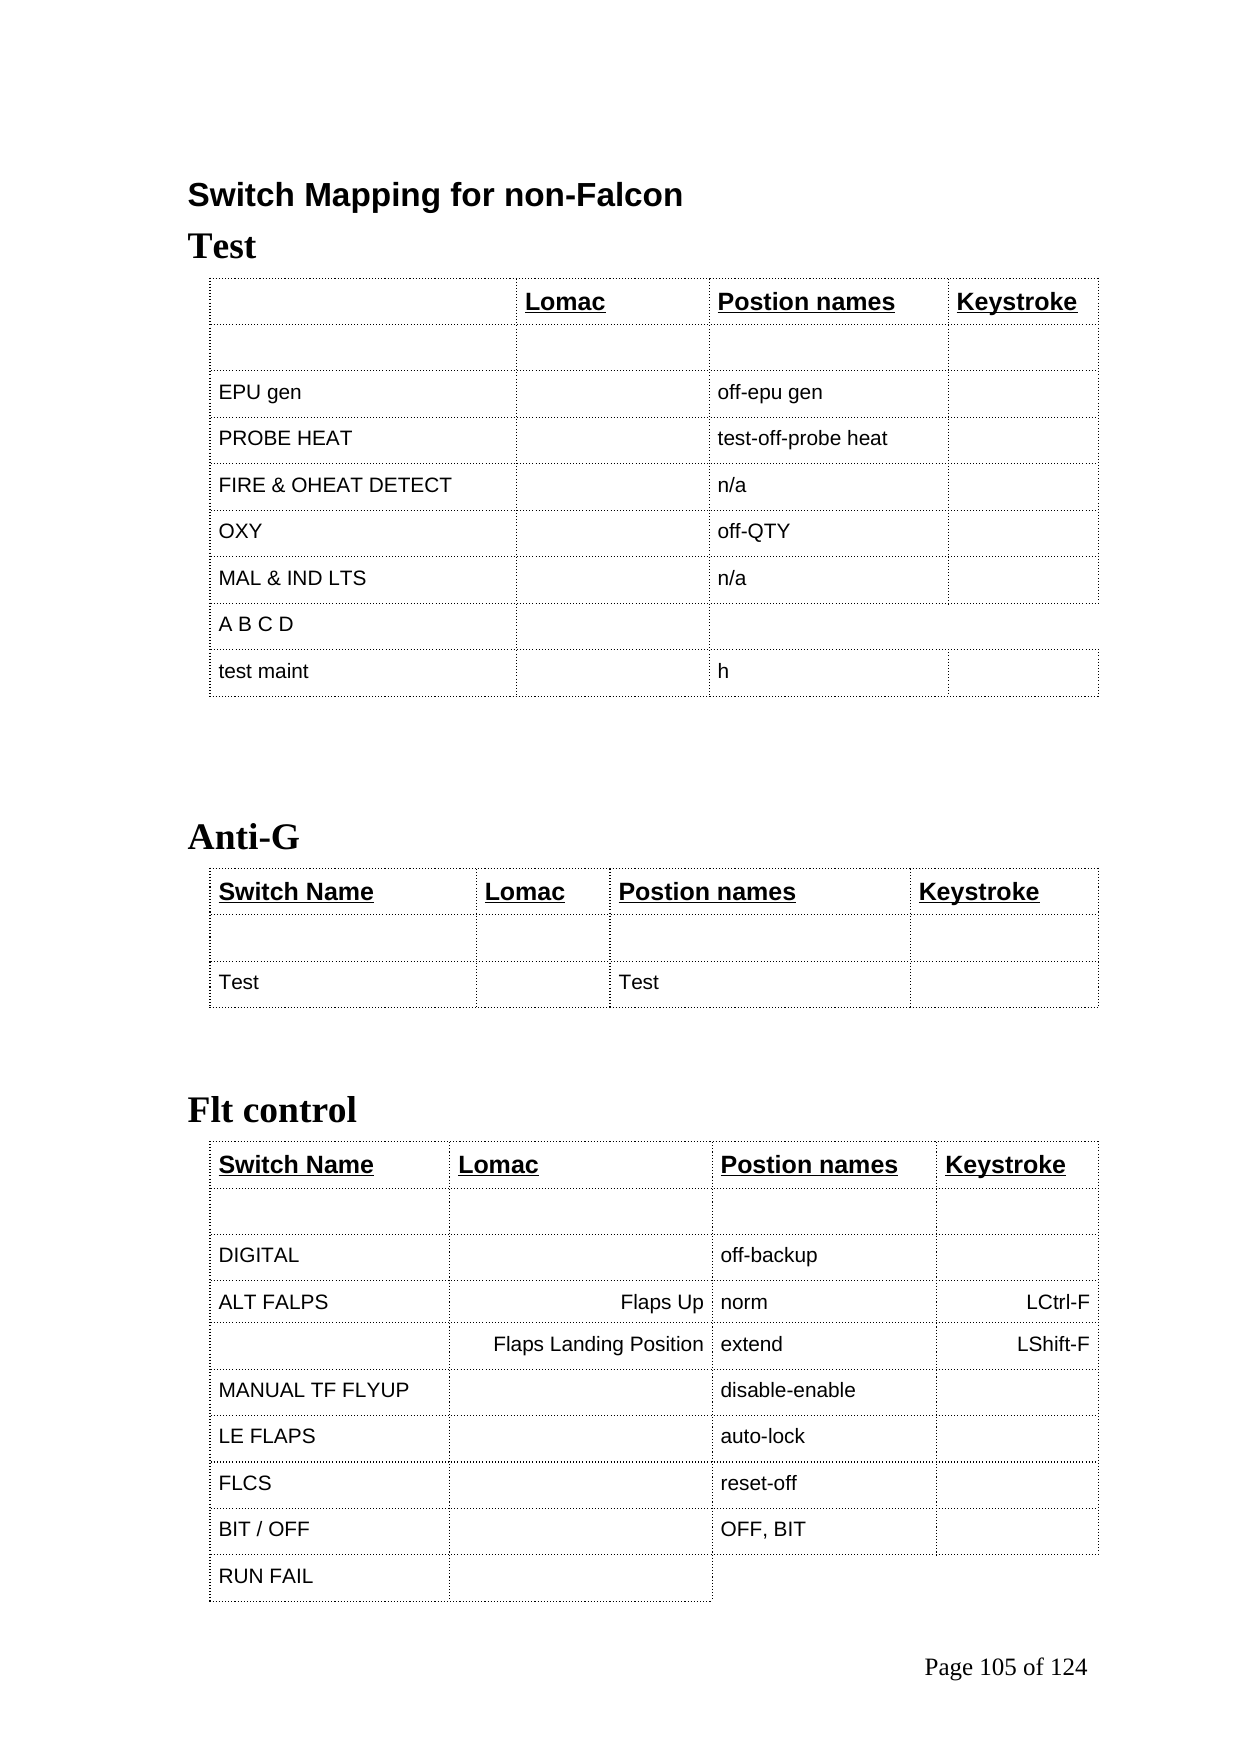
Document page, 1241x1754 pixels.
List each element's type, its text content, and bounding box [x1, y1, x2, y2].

table_cell [910, 961, 1098, 1007]
table_cell [910, 914, 1098, 961]
table_cell [937, 1461, 1098, 1508]
subtitle Test [187, 224, 1053, 267]
table_cell OXY [210, 510, 516, 556]
table_header Postion names [610, 868, 910, 914]
table_cell [450, 1369, 712, 1415]
table_cell n/a [709, 556, 948, 603]
table_cell [937, 1369, 1098, 1415]
table_cell [476, 914, 610, 961]
table_cell LE FLAPS [210, 1415, 450, 1461]
table_cell [948, 649, 1098, 696]
table_cell [937, 1234, 1098, 1280]
table_cell [516, 510, 709, 556]
table_cell [210, 1188, 450, 1234]
table_cell [948, 370, 1098, 417]
table_cell auto-lock [712, 1415, 937, 1461]
table_cell Test [610, 961, 910, 1007]
subtitle Flt control [187, 1087, 1053, 1131]
table_cell norm [712, 1280, 937, 1322]
table_cell [516, 649, 709, 696]
table_cell [516, 556, 709, 603]
table_cell LShift-F [937, 1322, 1098, 1368]
table_cell [937, 1508, 1098, 1554]
table_header Keystroke [937, 1141, 1098, 1187]
table_cell RUN FAIL [210, 1554, 450, 1601]
table_cell [516, 417, 709, 463]
table_cell ALT FALPS [210, 1280, 450, 1322]
table_cell [948, 417, 1098, 463]
subtitle Anti-G [187, 814, 1053, 857]
subtitle Switch Mapping for non-Falcon [187, 175, 1053, 213]
table_cell PROBE HEAT [210, 417, 516, 463]
table_cell [948, 463, 1098, 510]
table_cell [210, 324, 516, 370]
table_header Lomac [476, 868, 610, 914]
table_cell off-QTY [709, 510, 948, 556]
table_cell [516, 463, 709, 510]
table_cell [610, 914, 910, 961]
table_cell FLCS [210, 1461, 450, 1508]
table_header Lomac [450, 1141, 712, 1187]
table_cell h [709, 649, 948, 696]
table_cell Flaps Up [450, 1280, 712, 1322]
table_header Switch Name [210, 868, 476, 914]
table_cell [516, 370, 709, 417]
table_cell EPU gen [210, 370, 516, 417]
table_cell LCtrl-F [937, 1280, 1098, 1322]
table_cell [450, 1508, 712, 1554]
table_cell [948, 510, 1098, 556]
table_cell reset-off [712, 1461, 937, 1508]
table_cell [712, 1188, 937, 1234]
table_cell [450, 1234, 712, 1280]
table_cell Test [210, 961, 476, 1007]
table_cell n/a [709, 463, 948, 510]
table_cell [948, 324, 1098, 370]
table_cell test-off-probe heat [709, 417, 948, 463]
table_header Keystroke [948, 278, 1098, 324]
table_header Keystroke [910, 868, 1098, 914]
table_header Lomac [516, 278, 709, 324]
table_cell off-backup [712, 1234, 937, 1280]
table_header Postion names [709, 278, 948, 324]
table_cell [210, 914, 476, 961]
table_cell Flaps Landing Position [450, 1322, 712, 1368]
table_cell off-epu gen [709, 370, 948, 417]
table_cell [210, 1322, 450, 1368]
table_header Switch Name [210, 1141, 450, 1187]
table_cell [450, 1461, 712, 1508]
table_cell [712, 1554, 1098, 1601]
table_cell OFF, BIT [712, 1508, 937, 1554]
table_cell BIT / OFF [210, 1508, 450, 1554]
table_cell [937, 1188, 1098, 1234]
table_cell extend [712, 1322, 937, 1368]
table_cell A B C D [210, 603, 516, 649]
table_cell [709, 324, 948, 370]
table_cell MANUAL TF FLYUP [210, 1369, 450, 1415]
table_cell MAL & IND LTS [210, 556, 516, 603]
table_header Postion names [712, 1141, 937, 1187]
table_header [210, 278, 516, 324]
table_cell [516, 603, 709, 649]
table_cell [709, 603, 1098, 649]
table_cell [450, 1415, 712, 1461]
table_cell disable-enable [712, 1369, 937, 1415]
table_cell DIGITAL [210, 1234, 450, 1280]
table_cell [937, 1415, 1098, 1461]
table_cell [450, 1188, 712, 1234]
table_cell [948, 556, 1098, 603]
table_cell FIRE & OHEAT DETECT [210, 463, 516, 510]
table_cell [476, 961, 610, 1007]
table_cell [450, 1554, 712, 1601]
table_cell [516, 324, 709, 370]
table_cell test maint [210, 649, 516, 696]
